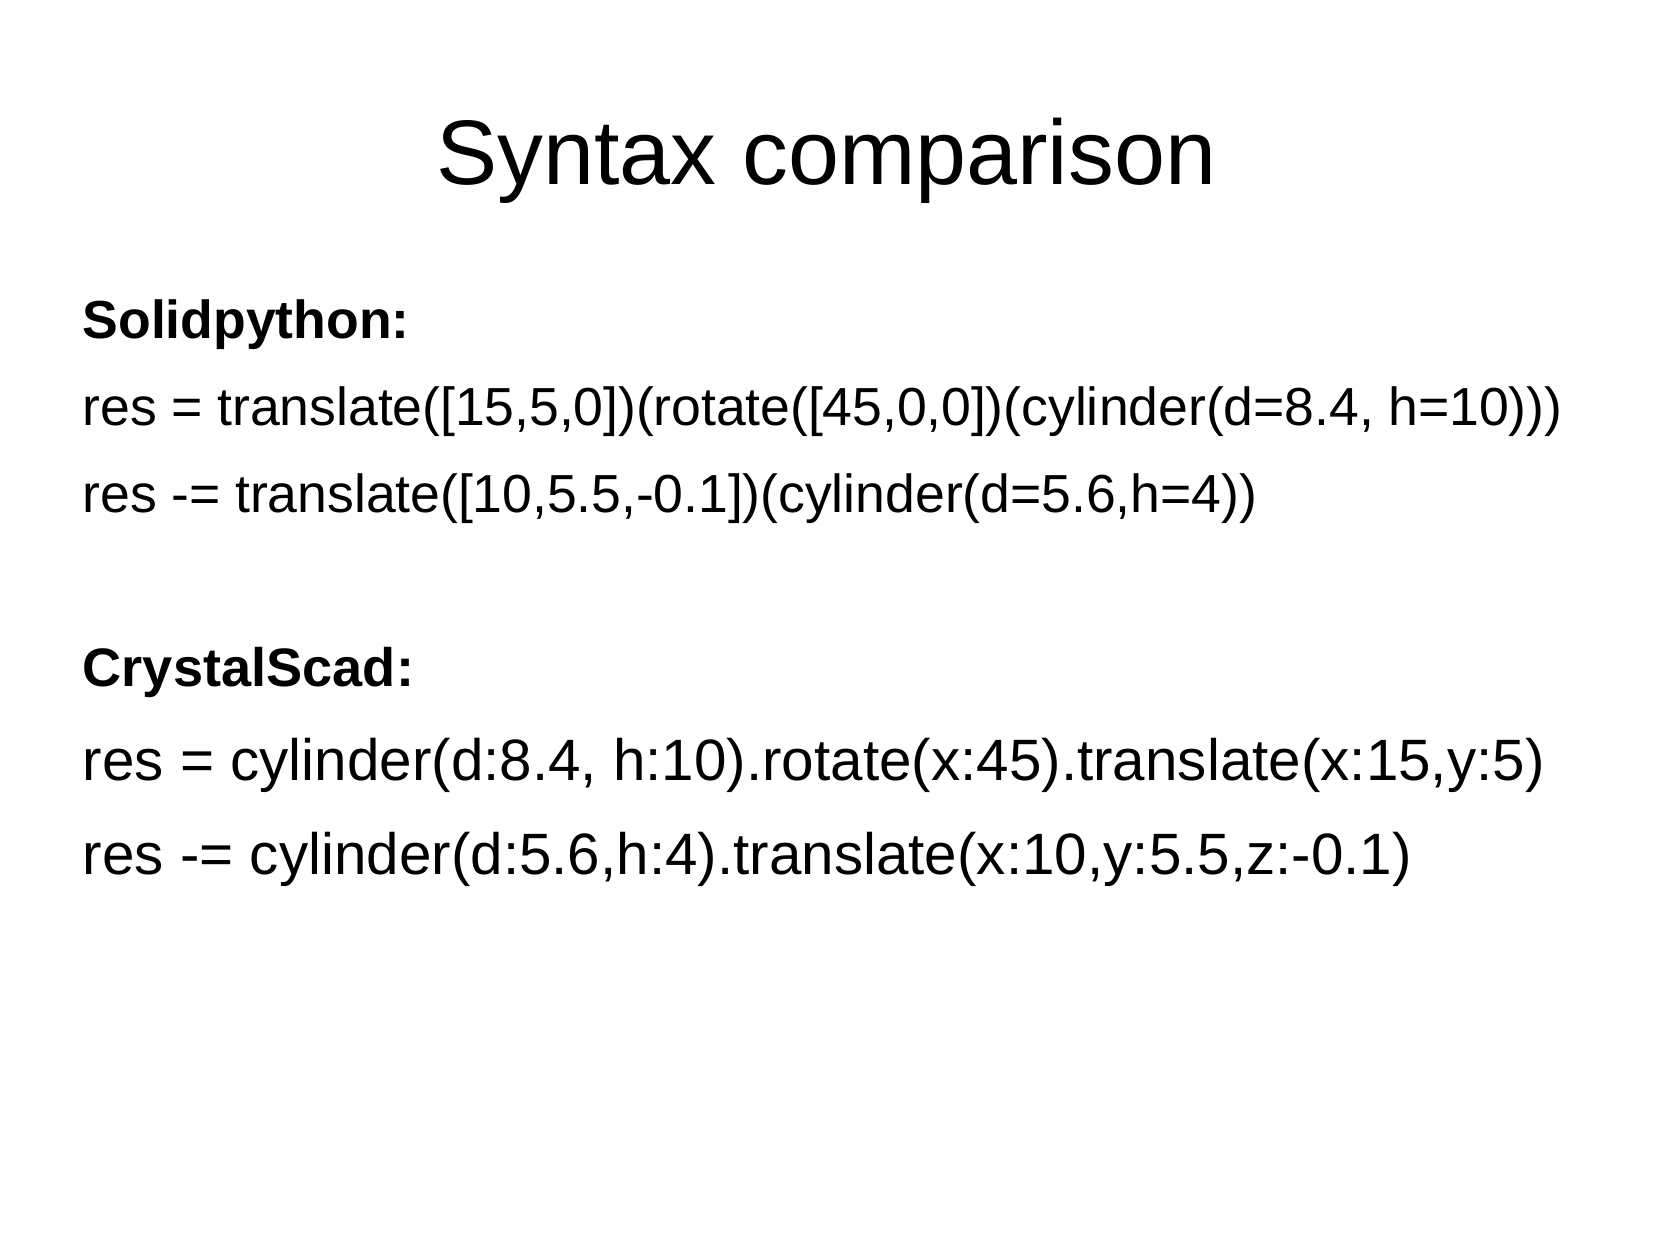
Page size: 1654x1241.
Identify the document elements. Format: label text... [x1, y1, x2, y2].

list CrystalScad: res = cylinder(d:8.4, h:10).rotate(x:45).translate(x:15,y:5) res -= cylinder(d:5.6,h:4).translate(x:10,y:5.5,z:-0.1) [82, 637, 1571, 981]
title Syntax comparison [82, 49, 1571, 257]
list Solidpython: res = translate([15,5,0])(rotate([45,0,0])(cylinder(d=8.4, h=10))) res -= translate([10,5.5,-0.1])(cylinder(d=5.6,h=4)) [82, 290, 1571, 634]
